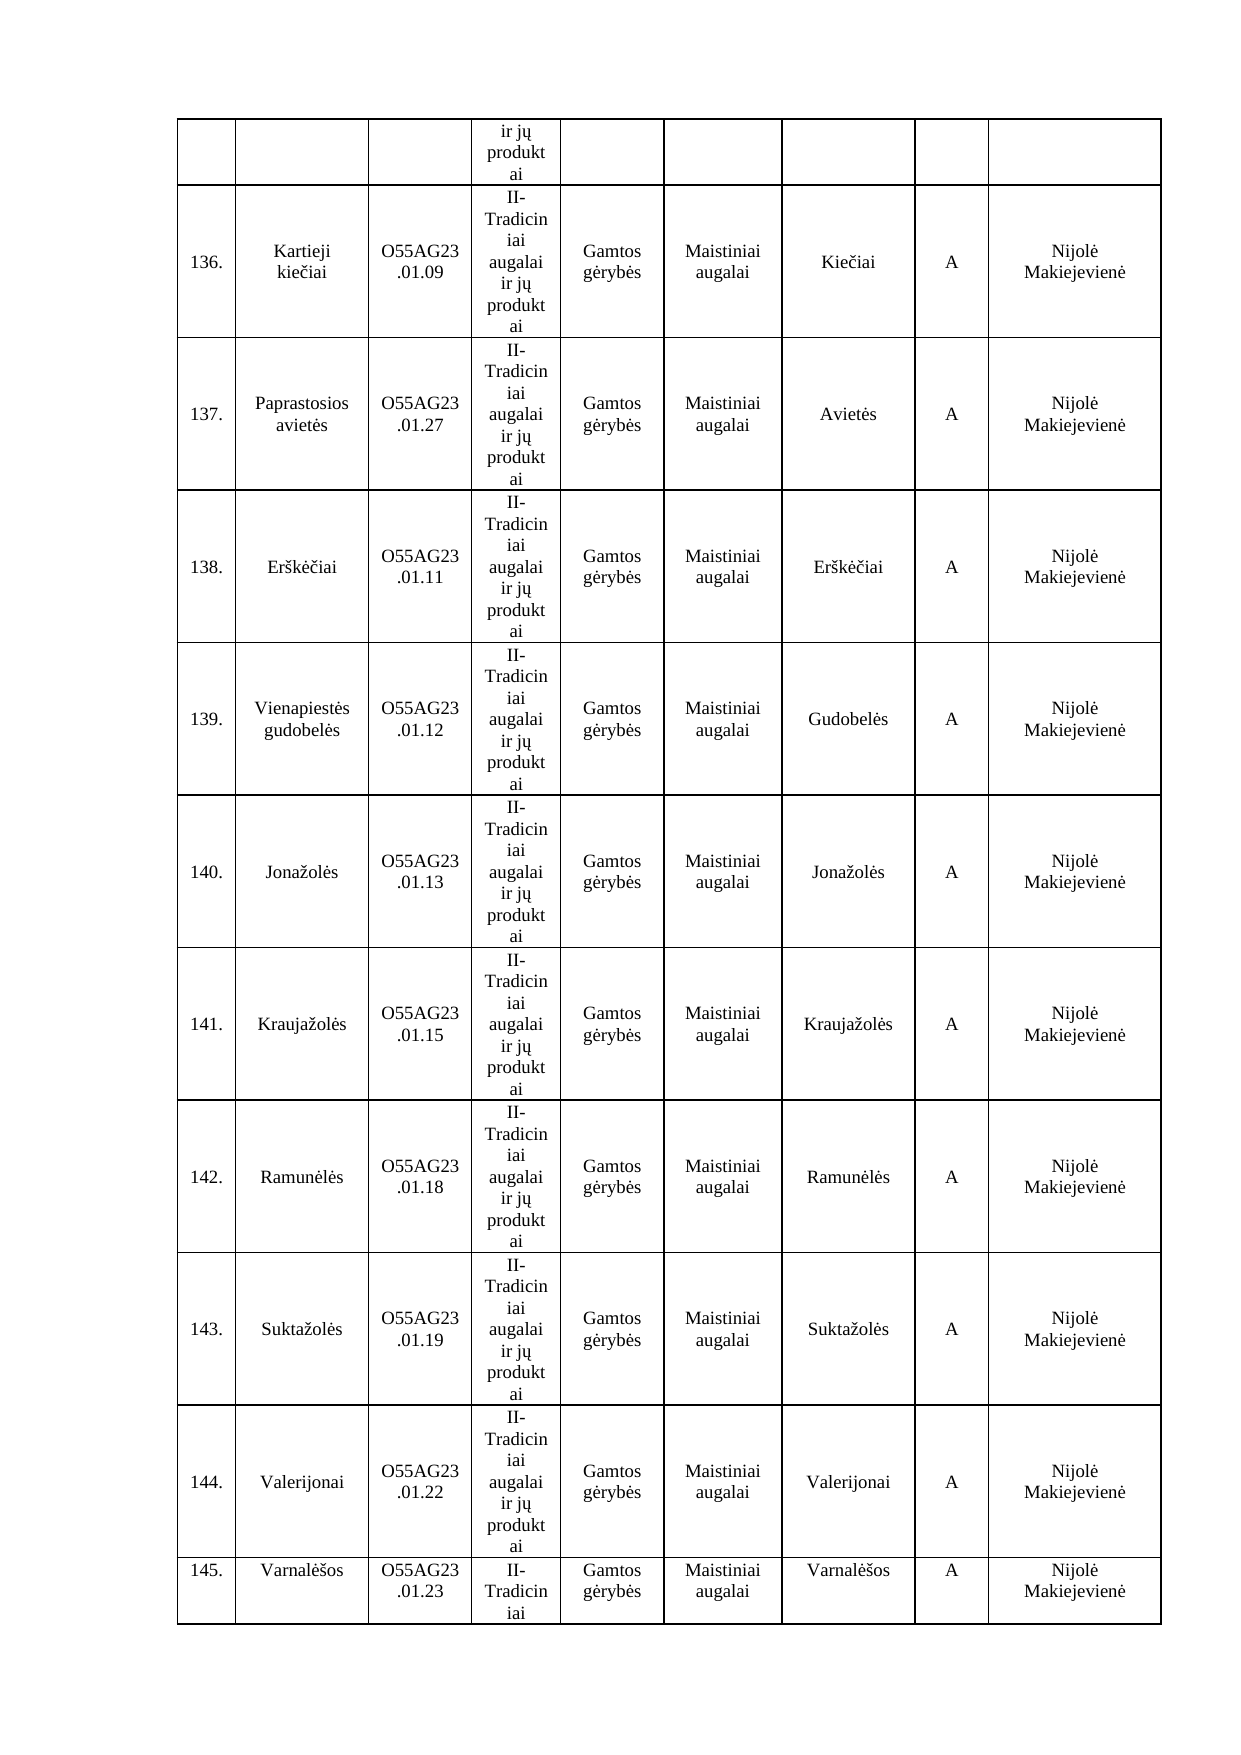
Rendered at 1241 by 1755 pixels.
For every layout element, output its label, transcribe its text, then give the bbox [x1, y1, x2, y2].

table_cell Suktažolės [783, 1253, 914, 1404]
table_cell Gamtos gėrybės [561, 796, 663, 947]
table_cell Maistiniai augalai [665, 1558, 781, 1623]
table_cell 145. [178, 1558, 235, 1623]
table_cell ir jų produktai [472, 120, 560, 184]
table_cell II-Tradiciniai augalai ir jų produktai [472, 1101, 560, 1252]
table_cell 144. [178, 1406, 235, 1557]
table_cell Nijolė Makiejevienė [989, 186, 1160, 337]
table_cell Nijolė Makiejevienė [989, 491, 1160, 642]
table_cell Gamtos gėrybės [561, 643, 663, 794]
table_cell Gamtos gėrybės [561, 1558, 663, 1623]
table_cell Nijolė Makiejevienė [989, 1101, 1160, 1252]
table_cell Erškėčiai [236, 491, 368, 642]
table_cell Nijolė Makiejevienė [989, 1558, 1160, 1623]
table_cell II-Tradiciniai augalai ir jų produktai [472, 643, 560, 794]
table_cell Maistiniai augalai [665, 796, 781, 947]
table_cell O55AG23.01.13 [369, 796, 471, 947]
table_cell A [916, 1253, 988, 1404]
table_cell Kraujažolės [236, 948, 368, 1099]
table_cell 141. [178, 948, 235, 1099]
table_cell [665, 120, 781, 184]
table_cell A [916, 338, 988, 489]
table_cell Gamtos gėrybės [561, 186, 663, 337]
table_cell Maistiniai augalai [665, 1101, 781, 1252]
table_cell [236, 120, 368, 184]
table_cell II-Tradiciniai augalai ir jų produktai [472, 948, 560, 1099]
table_cell [989, 120, 1160, 184]
table_cell Maistiniai augalai [665, 491, 781, 642]
table_cell [916, 120, 988, 184]
table_cell Jonažolės [783, 796, 914, 947]
table_cell II-Tradiciniai augalai ir jų produktai [472, 1253, 560, 1404]
table_cell Gamtos gėrybės [561, 1253, 663, 1404]
table_cell O55AG23.01.19 [369, 1253, 471, 1404]
table_cell Gamtos gėrybės [561, 491, 663, 642]
table_cell Gamtos gėrybės [561, 948, 663, 1099]
table_cell O55AG23.01.12 [369, 643, 471, 794]
table_cell II-Tradiciniai augalai ir jų produktai [472, 1406, 560, 1557]
table_cell 140. [178, 796, 235, 947]
table_cell A [916, 186, 988, 337]
table_cell Vienapiestės gudobelės [236, 643, 368, 794]
table_cell II-Tradiciniai augalai ir jų produktai [472, 186, 560, 337]
table_cell [783, 120, 914, 184]
table_cell 142. [178, 1101, 235, 1252]
table_cell [369, 120, 471, 184]
table_cell Kiečiai [783, 186, 914, 337]
table_cell Varnalėšos [783, 1558, 914, 1623]
table_cell Valerijonai [236, 1406, 368, 1557]
table_cell Maistiniai augalai [665, 186, 781, 337]
table_cell Paprastosios avietės [236, 338, 368, 489]
table_cell Gamtos gėrybės [561, 1101, 663, 1252]
table_cell Gamtos gėrybės [561, 338, 663, 489]
table_cell Erškėčiai [783, 491, 914, 642]
table_cell II-Tradiciniai augalai ir jų produktai [472, 796, 560, 947]
table_cell [178, 120, 235, 184]
table_cell 136. [178, 186, 235, 337]
table_cell Jonažolės [236, 796, 368, 947]
table_cell 138. [178, 491, 235, 642]
table_cell 143. [178, 1253, 235, 1404]
table_cell Maistiniai augalai [665, 948, 781, 1099]
table_cell Nijolė Makiejevienė [989, 948, 1160, 1099]
table_cell Ramunėlės [236, 1101, 368, 1252]
table_cell II-Tradiciniai augalai ir jų produktai [472, 338, 560, 489]
table_cell A [916, 796, 988, 947]
table_cell Nijolė Makiejevienė [989, 643, 1160, 794]
table_cell 139. [178, 643, 235, 794]
table_cell O55AG23.01.27 [369, 338, 471, 489]
table_cell A [916, 643, 988, 794]
table_cell A [916, 1406, 988, 1557]
table_cell Nijolė Makiejevienė [989, 1253, 1160, 1404]
table_cell Maistiniai augalai [665, 1253, 781, 1404]
table_cell O55AG23.01.23 [369, 1558, 471, 1623]
table_cell O55AG23.01.09 [369, 186, 471, 337]
table_cell 137. [178, 338, 235, 489]
table_cell Maistiniai augalai [665, 643, 781, 794]
table_cell II-Tradiciniai [472, 1558, 560, 1623]
table_cell A [916, 948, 988, 1099]
table_cell II-Tradiciniai augalai ir jų produktai [472, 491, 560, 642]
table_cell Maistiniai augalai [665, 1406, 781, 1557]
table_cell Gudobelės [783, 643, 914, 794]
table_cell O55AG23.01.15 [369, 948, 471, 1099]
table_cell Nijolė Makiejevienė [989, 796, 1160, 947]
table_cell O55AG23.01.18 [369, 1101, 471, 1252]
table_cell O55AG23.01.22 [369, 1406, 471, 1557]
table_cell Varnalėšos [236, 1558, 368, 1623]
table_cell Nijolė Makiejevienė [989, 1406, 1160, 1557]
table_cell A [916, 491, 988, 642]
table_cell Nijolė Makiejevienė [989, 338, 1160, 489]
table_cell Gamtos gėrybės [561, 1406, 663, 1557]
table_cell Suktažolės [236, 1253, 368, 1404]
table_cell Ramunėlės [783, 1101, 914, 1252]
table_cell Kartieji kiečiai [236, 186, 368, 337]
table_cell Avietės [783, 338, 914, 489]
table_cell A [916, 1558, 988, 1623]
table_cell O55AG23.01.11 [369, 491, 471, 642]
table_cell [561, 120, 663, 184]
table_cell Kraujažolės [783, 948, 914, 1099]
table_cell A [916, 1101, 988, 1252]
table_cell Valerijonai [783, 1406, 914, 1557]
table_cell Maistiniai augalai [665, 338, 781, 489]
